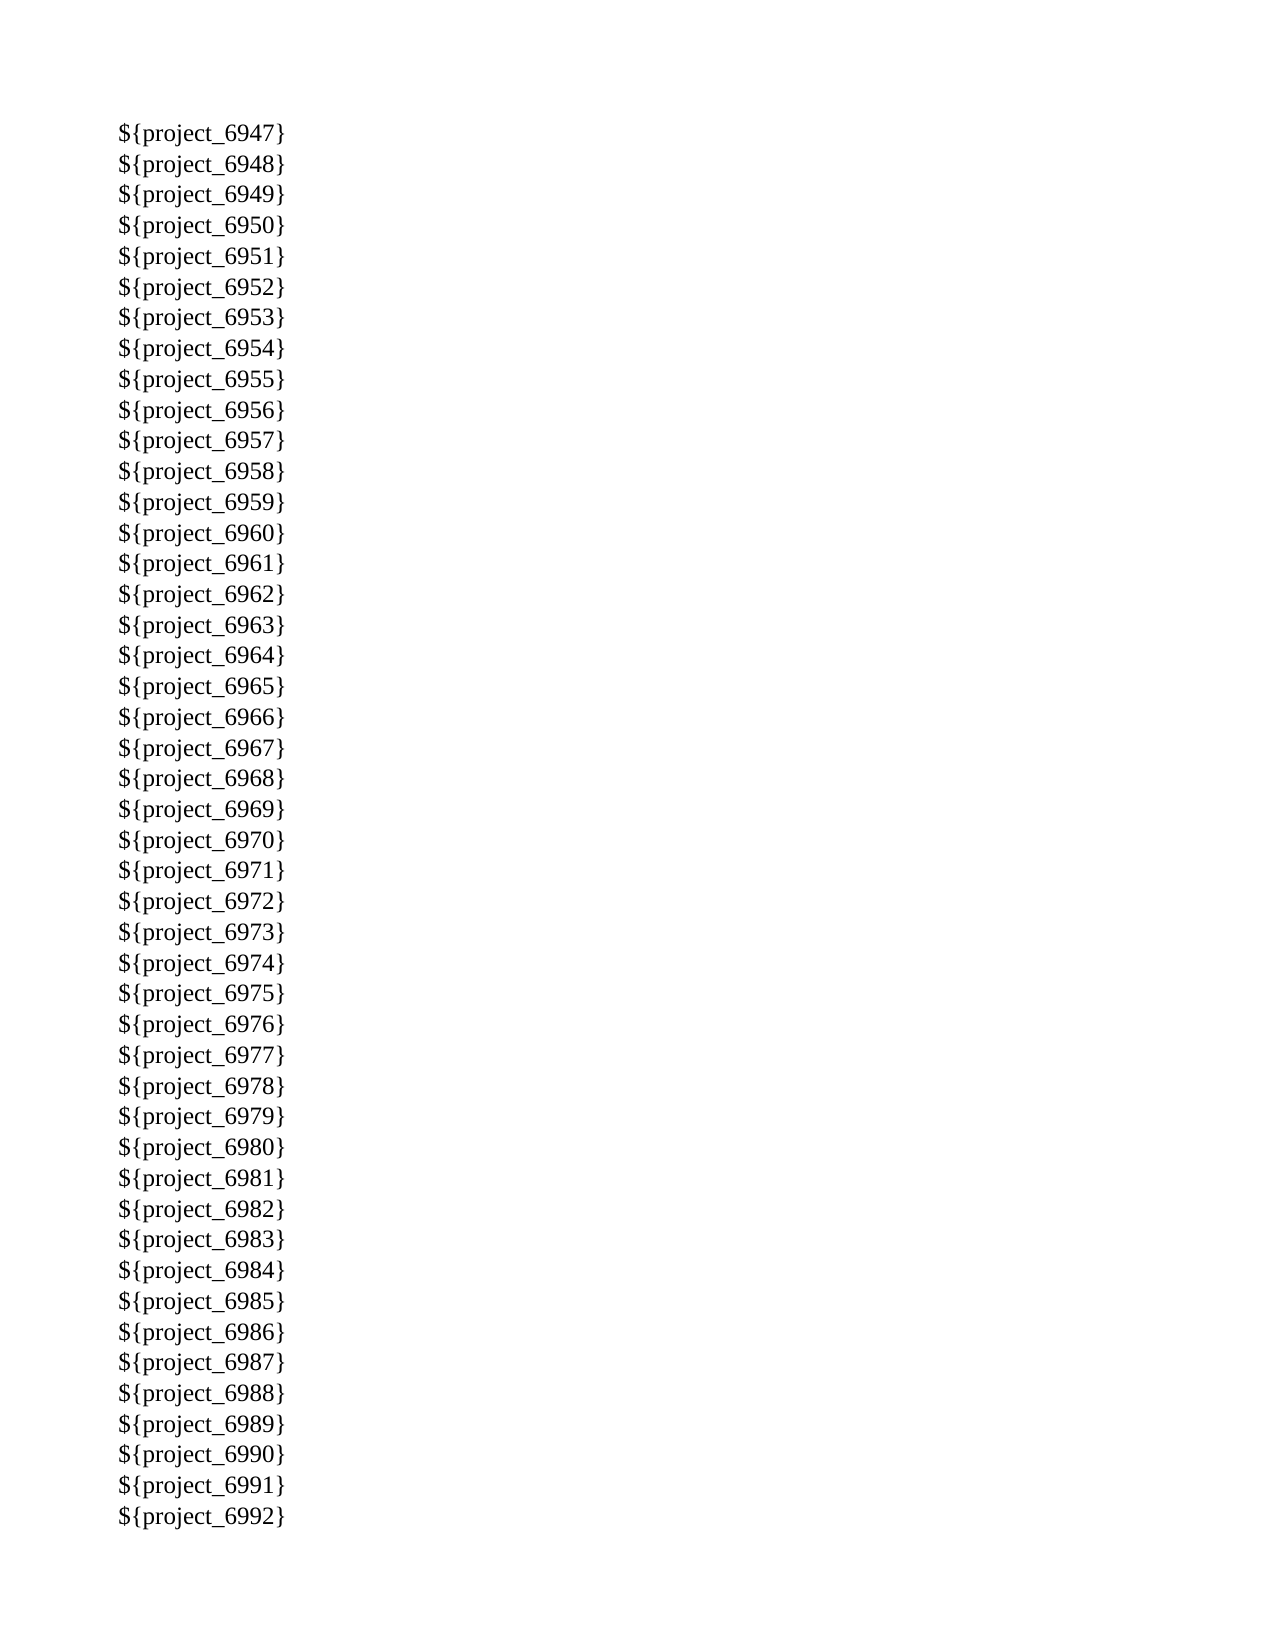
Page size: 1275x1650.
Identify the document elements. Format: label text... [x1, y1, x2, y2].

text ${project_6982} [118, 1194, 1157, 1222]
text ${project_6950} [118, 210, 1157, 239]
text ${project_6951} [118, 241, 1157, 270]
text ${project_6963} [118, 610, 1157, 638]
text ${project_6976} [118, 1009, 1157, 1038]
text ${project_6990} [118, 1439, 1157, 1468]
text ${project_6967} [118, 733, 1157, 761]
text ${project_6989} [118, 1409, 1157, 1437]
text ${project_6972} [118, 886, 1157, 915]
text ${project_6986} [118, 1317, 1157, 1345]
text ${project_6981} [118, 1163, 1157, 1192]
text ${project_6959} [118, 487, 1157, 516]
text ${project_6970} [118, 825, 1157, 854]
text ${project_6956} [118, 395, 1157, 423]
text ${project_6983} [118, 1224, 1157, 1253]
text ${project_6974} [118, 948, 1157, 977]
text ${project_6987} [118, 1347, 1157, 1376]
text ${project_6991} [118, 1470, 1157, 1499]
text ${project_6984} [118, 1255, 1157, 1284]
text ${project_6988} [118, 1378, 1157, 1407]
text ${project_6955} [118, 364, 1157, 393]
text ${project_6971} [118, 856, 1157, 884]
text ${project_6949} [118, 179, 1157, 208]
text ${project_6961} [118, 548, 1157, 577]
text ${project_6968} [118, 763, 1157, 792]
text ${project_6962} [118, 579, 1157, 608]
text ${project_6957} [118, 425, 1157, 454]
text ${project_6966} [118, 702, 1157, 731]
text ${project_6969} [118, 794, 1157, 823]
text ${project_6964} [118, 641, 1157, 669]
text ${project_6960} [118, 518, 1157, 546]
text ${project_6978} [118, 1071, 1157, 1099]
text ${project_6979} [118, 1101, 1157, 1130]
text ${project_6958} [118, 456, 1157, 485]
text ${project_6992} [118, 1501, 1157, 1530]
text ${project_6973} [118, 917, 1157, 946]
text ${project_6954} [118, 333, 1157, 362]
text ${project_6952} [118, 272, 1157, 301]
text ${project_6985} [118, 1286, 1157, 1314]
text ${project_6948} [118, 149, 1157, 178]
text ${project_6947} [118, 118, 1157, 147]
text ${project_6980} [118, 1132, 1157, 1161]
text ${project_6975} [118, 978, 1157, 1007]
text ${project_6977} [118, 1040, 1157, 1069]
text ${project_6965} [118, 671, 1157, 700]
text ${project_6953} [118, 302, 1157, 331]
